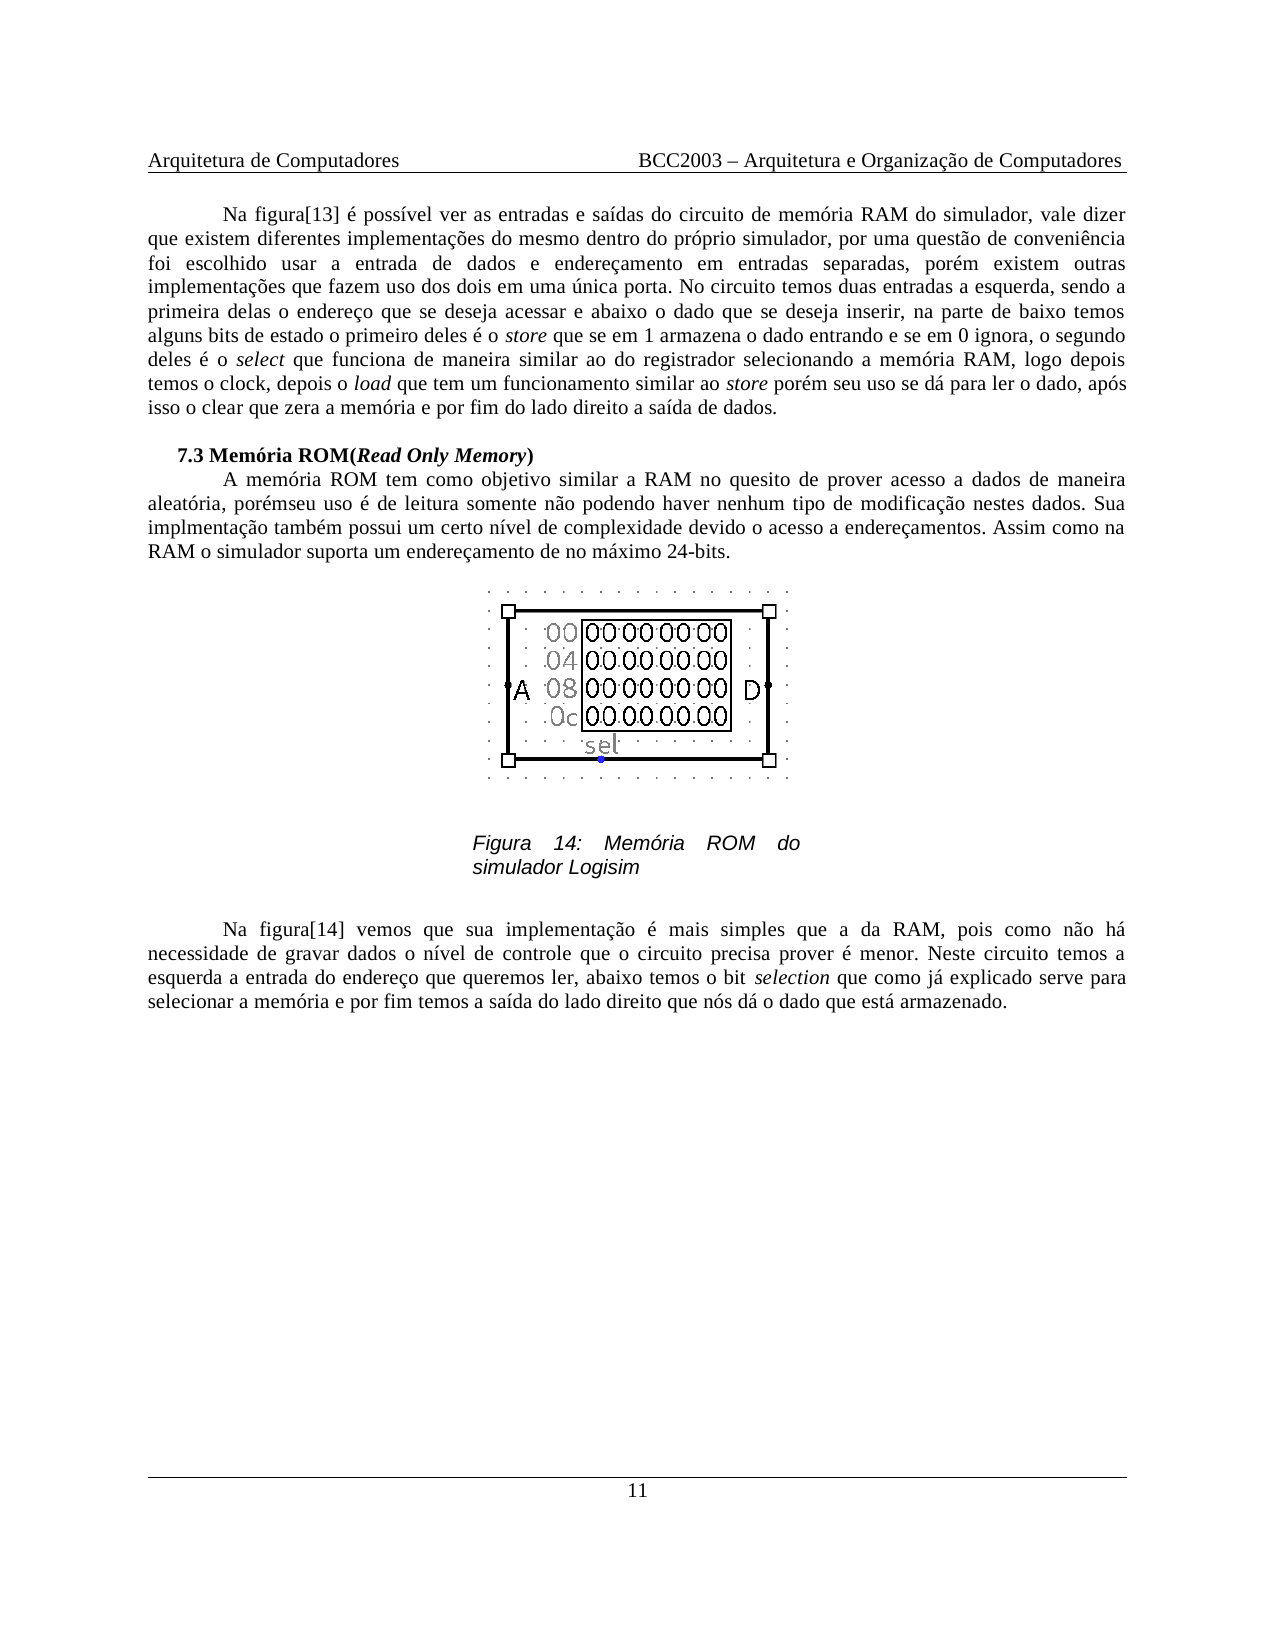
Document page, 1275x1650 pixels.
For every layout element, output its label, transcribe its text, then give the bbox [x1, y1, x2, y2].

text A memória ROM tem como objetivo similar a RAM no quesito de prover acesso a dados de maneira aleatória, porémseu uso é de leitura somente não podendo haver nenhum tipo de modificação nestes dados. Sua implmentação também possui um certo nível de complexidade devido o acesso a endereçamentos. Assim como na RAM o simulador suporta um endereçamento de no máximo 24-bits. [148, 467, 1127, 563]
list 7.3 Memória ROM(Read Only Memory) [148, 443, 1127, 467]
picture [472, 587, 803, 782]
text Na figura[13] é possível ver as entradas e saídas do circuito de memória RAM do simulador, vale dizer que existem diferentes implementações do mesmo dentro do próprio simulador, por uma questão de conveniência foi escolhido usar a entrada de dados e endereçamento em entradas separadas, porém existem outras implementações que fazem uso dos dois em uma única porta. No circuito temos duas entradas a esquerda, sendo a primeira delas o endereço que se deseja acessar e abaixo o dado que se deseja inserir, na parte de baixo temos alguns bits de estado o primeiro deles é o store que se em 1 armazena o dado entrando e se em 0 ignora, o segundo deles é o select que funciona de maneira similar ao do registrador selecionando a memória RAM, logo depois temos o clock, depois o load que tem um funcionamento similar ao store porém seu uso se dá para ler o dado, após isso o clear que zera a memória e por fim do lado direito a saída de dados. [148, 202, 1127, 419]
text Figura 14: Memória ROM do simulador Logisim [472, 831, 803, 879]
text Na figura[14] vemos que sua implementação é mais simples que a da RAM, pois como não há necessidade de gravar dados o nível de controle que o circuito precisa prover é menor. Neste circuito temos a esquerda a entrada do endereço que queremos ler, abaixo temos o bit selection que como já explicado serve para selecionar a memória e por fim temos a saída do lado direito que nós dá o dado que está armazenado. [148, 587, 1127, 1013]
